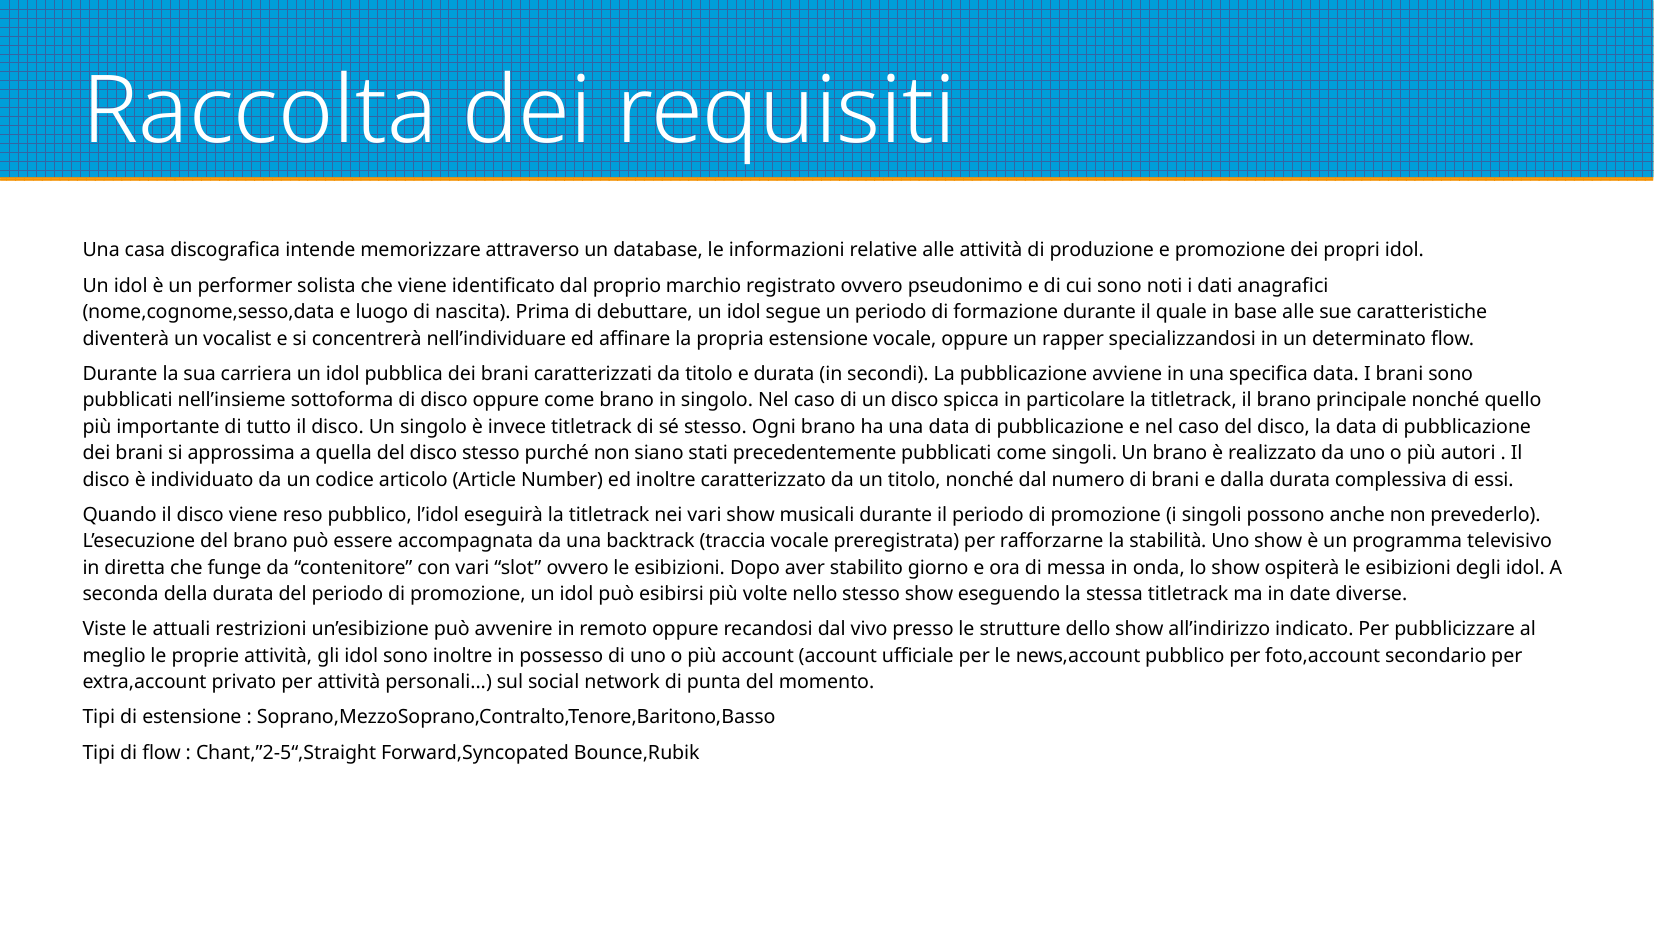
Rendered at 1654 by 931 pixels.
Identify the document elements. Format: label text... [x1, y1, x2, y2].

list Una casa discografica intende memorizzare attraverso un database, le informazioni relative alle attività di produzione e promozione dei propri idol. Un idol è un performer solista che viene identificato dal proprio marchio registrato ovvero pseudonimo e di cui sono noti i dati anagrafici (nome,cognome,sesso,data e luogo di nascita). Prima di debuttare, un idol segue un periodo di formazione durante il quale in base alle sue caratteristiche diventerà un vocalist e si concentrerà nell’individuare ed affinare la propria estensione vocale, oppure un rapper specializzandosi in un determinato flow. Durante la sua carriera un idol pubblica dei brani caratterizzati da titolo e durata (in secondi). La pubblicazione avviene in una specifica data. I brani sono pubblicati nell’insieme sottoforma di disco oppure come brano in singolo. Nel caso di un disco spicca in particolare la titletrack, il brano principale nonché quello più importante di tutto il disco. Un singolo è invece titletrack di sé stesso. Ogni brano ha una data di pubblicazione e nel caso del disco, la data di pubblicazione dei brani si approssima a quella del disco stesso purché non siano stati precedentemente pubblicati come singoli. Un brano è realizzato da uno o più autori . Il disco è individuato da un codice articolo (Article Number) ed inoltre caratterizzato da un titolo, nonché dal numero di brani e dalla durata complessiva di essi. Quando il disco viene reso pubblico, l’idol eseguirà la titletrack nei vari show musicali durante il periodo di promozione (i singoli possono anche non prevederlo). L’esecuzione del brano può essere accompagnata da una backtrack (traccia vocale preregistrata) per rafforzarne la stabilità. Uno show è un programma televisivo in diretta che funge da “contenitore” con vari “slot” ovvero le esibizioni. Dopo aver stabilito giorno e ora di messa in onda, lo show ospiterà le esibizioni degli idol. A seconda della durata del periodo di promozione, un idol può esibirsi più volte nello stesso show eseguendo la stessa titletrack ma in date diverse. Viste le attuali restrizioni un’esibizione può avvenire in remoto oppure recandosi dal vivo presso le strutture dello show all’indirizzo indicato. Per pubblicizzare al meglio le proprie attività, gli idol sono inoltre in possesso di uno o più account (account ufficiale per le news,account pubblico per foto,account secondario per extra,account privato per attività personali...) sul social network di punta del momento. Tipi di estensione : Soprano,MezzoSoprano,Contralto,Tenore,Baritono,Basso Tipi di flow : Chant,”2-5“,Straight Forward,Syncopated Bounce,Rubik [82, 236, 1563, 811]
title Raccolta dei requisiti [82, 14, 1571, 171]
